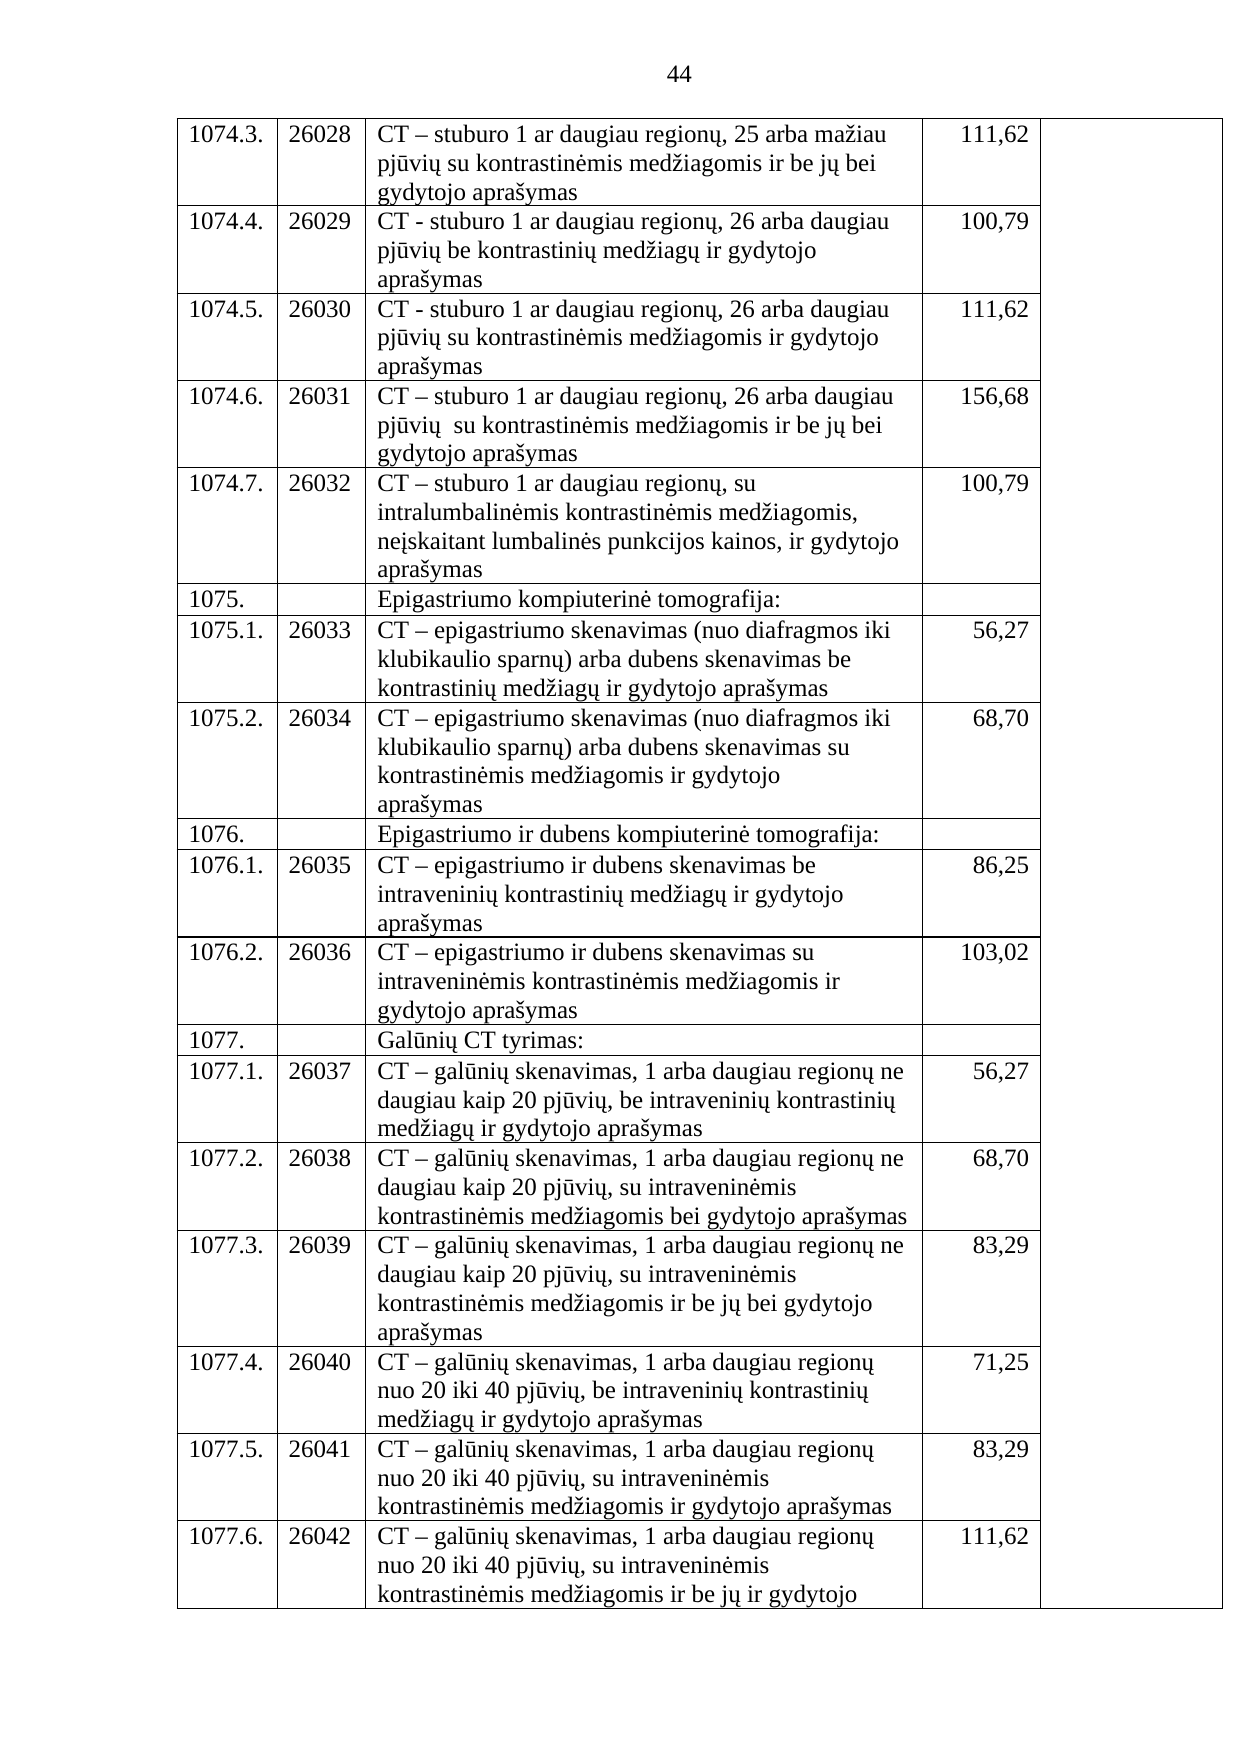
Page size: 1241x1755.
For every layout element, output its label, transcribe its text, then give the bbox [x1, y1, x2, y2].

table_cell 68,70 [923, 1143, 1040, 1229]
table_cell 26042 [278, 1521, 365, 1607]
table_cell CT – epigastriumo skenavimas (nuo diafragmos iki klubikaulio sparnų) arba dubens skenavimas be kontrastinių medžiagų ir gydytojo aprašymas [366, 616, 922, 702]
table_cell 1075.1. [178, 616, 277, 702]
table_cell 100,79 [923, 206, 1040, 293]
table_cell 26034 [278, 703, 365, 818]
table_cell [278, 1025, 365, 1055]
table_cell CT – galūnių skenavimas, 1 arba daugiau regionų nuo 20 iki 40 pjūvių, su intraveninėmis kontrastinėmis medžiagomis ir gydytojo aprašymas [366, 1434, 922, 1520]
table_cell 1074.4. [178, 206, 277, 293]
table_cell 26039 [278, 1231, 365, 1346]
table_cell 1077.1. [178, 1056, 277, 1142]
table_cell 83,29 [923, 1434, 1040, 1520]
table_cell 26038 [278, 1143, 365, 1229]
table_cell 1074.7. [178, 468, 277, 583]
table_cell 1077.3. [178, 1231, 277, 1346]
table_cell CT – stuburo 1 ar daugiau regionų, 25 arba mažiau pjūvių su kontrastinėmis medžiagomis ir be jų bei gydytojo aprašymas [366, 119, 922, 205]
table_cell CT – epigastriumo skenavimas (nuo diafragmos iki klubikaulio sparnų) arba dubens skenavimas su kontrastinėmis medžiagomis ir gydytojo aprašymas [366, 703, 922, 818]
table_cell 111,62 [923, 294, 1040, 380]
table_cell Epigastriumo kompiuterinė tomografija: [366, 584, 922, 614]
table_cell 1076.2. [178, 938, 277, 1024]
table_cell 26030 [278, 294, 365, 380]
table_cell 111,62 [923, 1521, 1040, 1607]
table_cell 71,25 [923, 1347, 1040, 1433]
table_cell 111,62 [923, 119, 1040, 205]
table_cell 1077.4. [178, 1347, 277, 1433]
table_cell Epigastriumo ir dubens kompiuterinė tomografija: [366, 819, 922, 849]
table_cell 26037 [278, 1056, 365, 1142]
table_cell 1076. [178, 819, 277, 849]
table_cell 1075.2. [178, 703, 277, 818]
table_cell 26033 [278, 616, 365, 702]
table_cell CT – galūnių skenavimas, 1 arba daugiau regionų ne daugiau kaip 20 pjūvių, su intraveninėmis kontrastinėmis medžiagomis ir be jų bei gydytojo aprašymas [366, 1231, 922, 1346]
table_cell 86,25 [923, 850, 1040, 936]
table_cell 26035 [278, 850, 365, 936]
table_cell 156,68 [923, 381, 1040, 467]
table_cell CT – epigastriumo ir dubens skenavimas be intraveninių kontrastinių medžiagų ir gydytojo aprašymas [366, 850, 922, 936]
table_cell CT – stuburo 1 ar daugiau regionų, 26 arba daugiau pjūvių su kontrastinėmis medžiagomis ir be jų bei gydytojo aprašymas [366, 381, 922, 467]
table_cell Galūnių CT tyrimas: [366, 1025, 922, 1055]
table_cell 1074.6. [178, 381, 277, 467]
table_cell [923, 584, 1040, 614]
table_cell CT – galūnių skenavimas, 1 arba daugiau regionų nuo 20 iki 40 pjūvių, be intraveninių kontrastinių medžiagų ir gydytojo aprašymas [366, 1347, 922, 1433]
table_cell 56,27 [923, 616, 1040, 702]
table_cell CT – stuburo 1 ar daugiau regionų, su intralumbalinėmis kontrastinėmis medžiagomis, neįskaitant lumbalinės punkcijos kainos, ir gydytojo aprašymas [366, 468, 922, 583]
table_cell [1041, 119, 1222, 1607]
table_cell CT - stuburo 1 ar daugiau regionų, 26 arba daugiau pjūvių su kontrastinėmis medžiagomis ir gydytojo aprašymas [366, 294, 922, 380]
table_cell CT – galūnių skenavimas, 1 arba daugiau regionų ne daugiau kaip 20 pjūvių, su intraveninėmis kontrastinėmis medžiagomis bei gydytojo aprašymas [366, 1143, 922, 1229]
table_cell [923, 1025, 1040, 1055]
table_cell 26029 [278, 206, 365, 293]
table_cell 100,79 [923, 468, 1040, 583]
table_cell CT – galūnių skenavimas, 1 arba daugiau regionų ne daugiau kaip 20 pjūvių, be intraveninių kontrastinių medžiagų ir gydytojo aprašymas [366, 1056, 922, 1142]
table_cell [278, 819, 365, 849]
table_cell 1075. [178, 584, 277, 614]
table_cell 1076.1. [178, 850, 277, 936]
table_cell CT – epigastriumo ir dubens skenavimas su intraveninėmis kontrastinėmis medžiagomis ir gydytojo aprašymas [366, 938, 922, 1024]
table_cell 26040 [278, 1347, 365, 1433]
table_cell CT – galūnių skenavimas, 1 arba daugiau regionų nuo 20 iki 40 pjūvių, su intraveninėmis kontrastinėmis medžiagomis ir be jų ir gydytojo [366, 1521, 922, 1607]
table_cell 1074.3. [178, 119, 277, 205]
table_cell 1077. [178, 1025, 277, 1055]
table_cell 1074.5. [178, 294, 277, 380]
table_cell 26032 [278, 468, 365, 583]
table_cell 26036 [278, 938, 365, 1024]
table_cell 26041 [278, 1434, 365, 1520]
table_cell 1077.2. [178, 1143, 277, 1229]
table_cell 1077.6. [178, 1521, 277, 1607]
table_cell 56,27 [923, 1056, 1040, 1142]
table_cell [923, 819, 1040, 849]
table_cell 68,70 [923, 703, 1040, 818]
table_cell [278, 584, 365, 614]
table_cell 103,02 [923, 938, 1040, 1024]
table_cell 1077.5. [178, 1434, 277, 1520]
table_cell 26028 [278, 119, 365, 205]
table_cell 83,29 [923, 1231, 1040, 1346]
table_cell 26031 [278, 381, 365, 467]
table_cell CT - stuburo 1 ar daugiau regionų, 26 arba daugiau pjūvių be kontrastinių medžiagų ir gydytojo aprašymas [366, 206, 922, 293]
